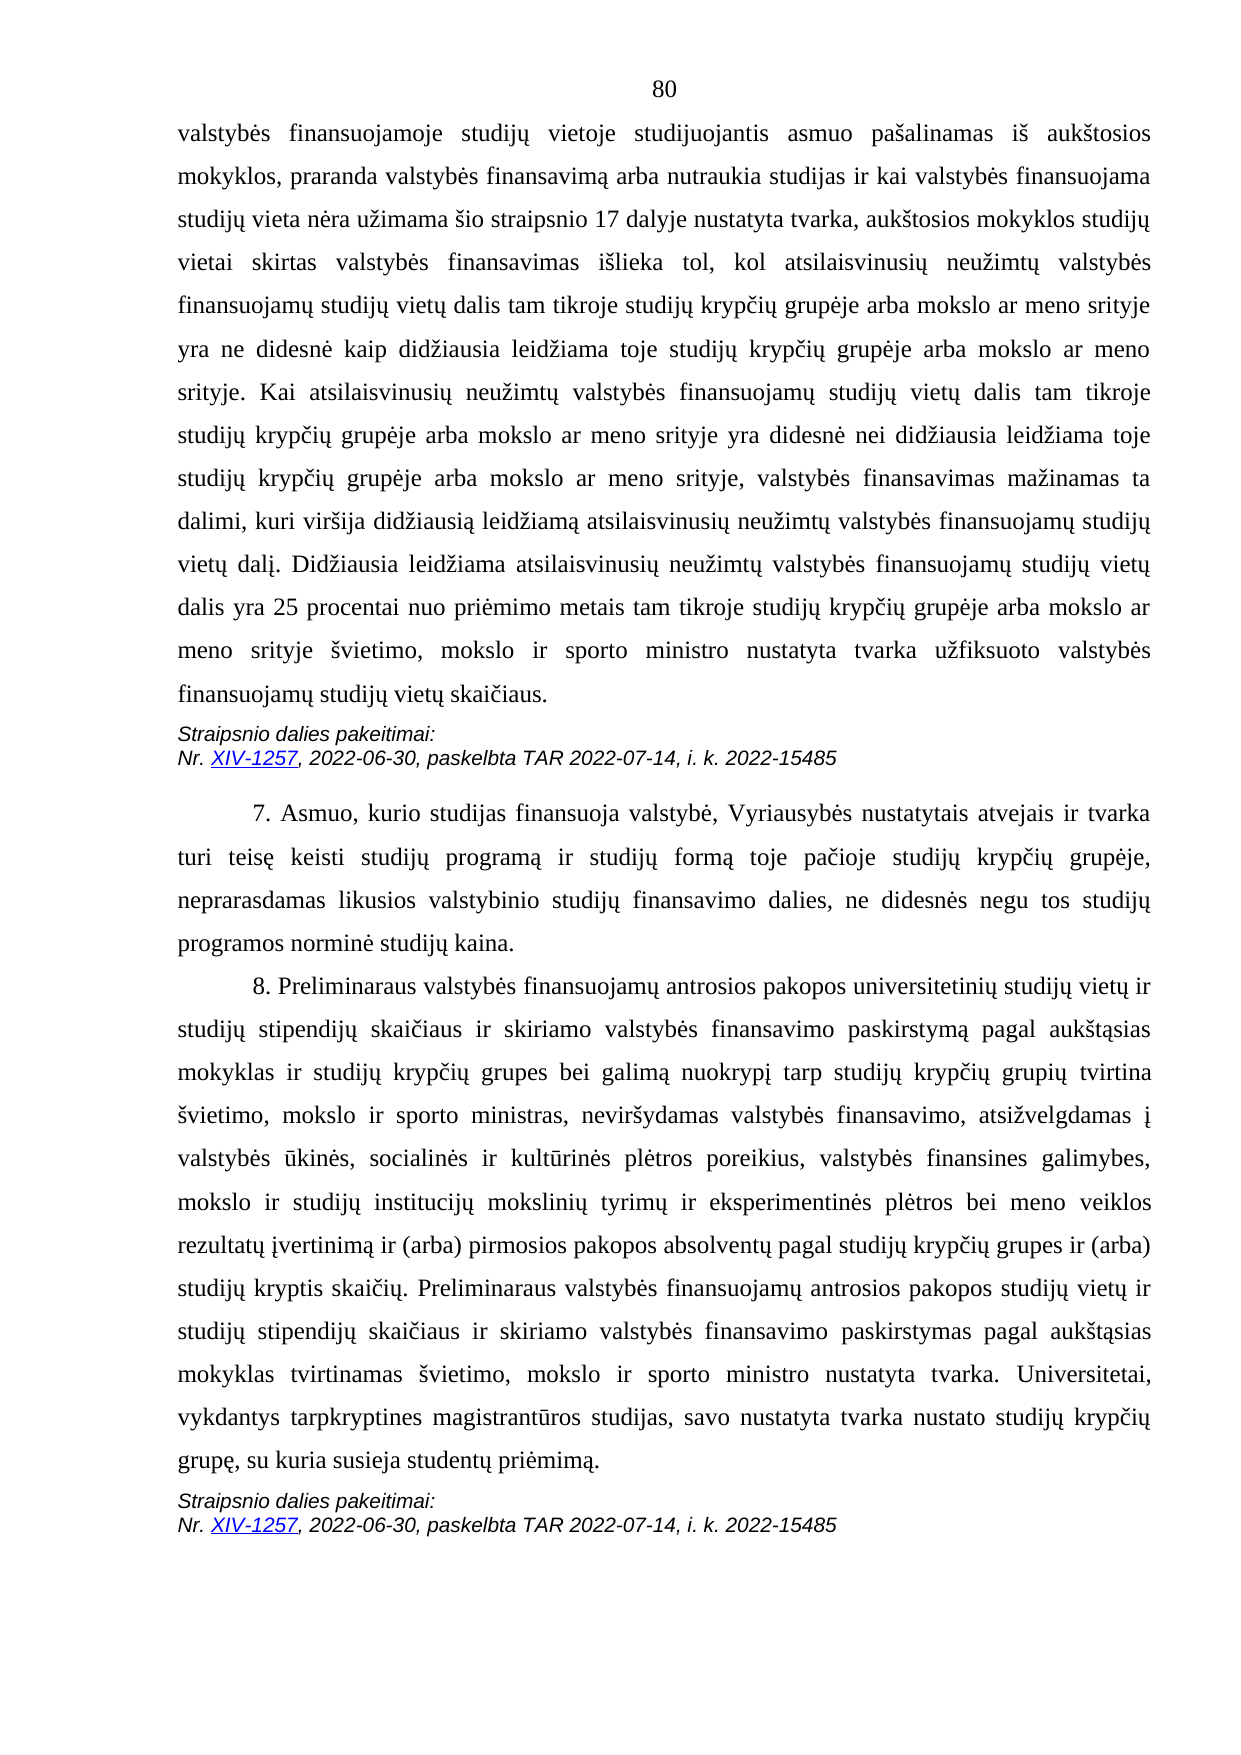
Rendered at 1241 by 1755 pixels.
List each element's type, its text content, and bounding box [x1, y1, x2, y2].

text valstybės finansuojamoje studijų vietoje studijuojantis asmuo pašalinamas iš aukštosios mokyklos, praranda valstybės finansavimą arba nutraukia studijas ir kai valstybės finansuojama studijų vieta nėra užimama šio straipsnio 17 dalyje nustatyta tvarka, aukštosios mokyklos studijų vietai skirtas valstybės finansavimas išlieka tol, kol atsilaisvinusių neužimtų valstybės finansuojamų studijų vietų dalis tam tikroje studijų krypčių grupėje arba mokslo ar meno srityje yra ne didesnė kaip didžiausia leidžiama toje studijų krypčių grupėje arba mokslo ar meno srityje. Kai atsilaisvinusių neužimtų valstybės finansuojamų studijų vietų dalis tam tikroje studijų krypčių grupėje arba mokslo ar meno srityje yra didesnė nei didžiausia leidžiama toje studijų krypčių grupėje arba mokslo ar meno srityje, valstybės finansavimas mažinamas ta dalimi, kuri viršija didžiausią leidžiamą atsilaisvinusių neužimtų valstybės finansuojamų studijų vietų dalį. Didžiausia leidžiama atsilaisvinusių neužimtų valstybės finansuojamų studijų vietų dalis yra 25 procentai nuo priėmimo metais tam tikroje studijų krypčių grupėje arba mokslo ar meno srityje švietimo, mokslo ir sporto ministro nustatyta tvarka užfiksuoto valstybės finansuojamų studijų vietų skaičiaus. [177, 118, 1152, 707]
text Straipsnio dalies pakeitimai: [177, 722, 1152, 746]
text Nr. XIV-1257, 2022-06-30, paskelbta TAR 2022-07-14, i. k. 2022-15485 [177, 746, 1152, 770]
text Straipsnio dalies pakeitimai: [177, 1488, 1152, 1512]
text 8. Preliminaraus valstybės finansuojamų antrosios pakopos universitetinių studijų vietų ir studijų stipendijų skaičiaus ir skiriamo valstybės finansavimo paskirstymą pagal aukštąsias mokyklas ir studijų krypčių grupes bei galimą nuokrypį tarp studijų krypčių grupių tvirtina švietimo, mokslo ir sporto ministras, neviršydamas valstybės finansavimo, atsižvelgdamas į valstybės ūkinės, socialinės ir kultūrinės plėtros poreikius, valstybės finansines galimybes, mokslo ir studijų institucijų mokslinių tyrimų ir eksperimentinės plėtros bei meno veiklos rezultatų įvertinimą ir (arba) pirmosios pakopos absolventų pagal studijų krypčių grupes ir (arba) studijų kryptis skaičių. Preliminaraus valstybės finansuojamų antrosios pakopos studijų vietų ir studijų stipendijų skaičiaus ir skiriamo valstybės finansavimo paskirstymas pagal aukštąsias mokyklas tvirtinamas švietimo, mokslo ir sporto ministro nustatyta tvarka. Universitetai, vykdantys tarpkryptines magistrantūros studijas, savo nustatyta tvarka nustato studijų krypčių grupę, su kuria susieja studentų priėmimą. [177, 971, 1152, 1474]
text 7. Asmuo, kurio studijas finansuoja valstybė, Vyriausybės nustatytais atvejais ir tvarka turi teisę keisti studijų programą ir studijų formą toje pačioje studijų krypčių grupėje, neprarasdamas likusios valstybinio studijų finansavimo dalies, ne didesnės negu tos studijų programos norminė studijų kaina. [177, 798, 1152, 957]
text Nr. XIV-1257, 2022-06-30, paskelbta TAR 2022-07-14, i. k. 2022-15485 [177, 1512, 1152, 1536]
